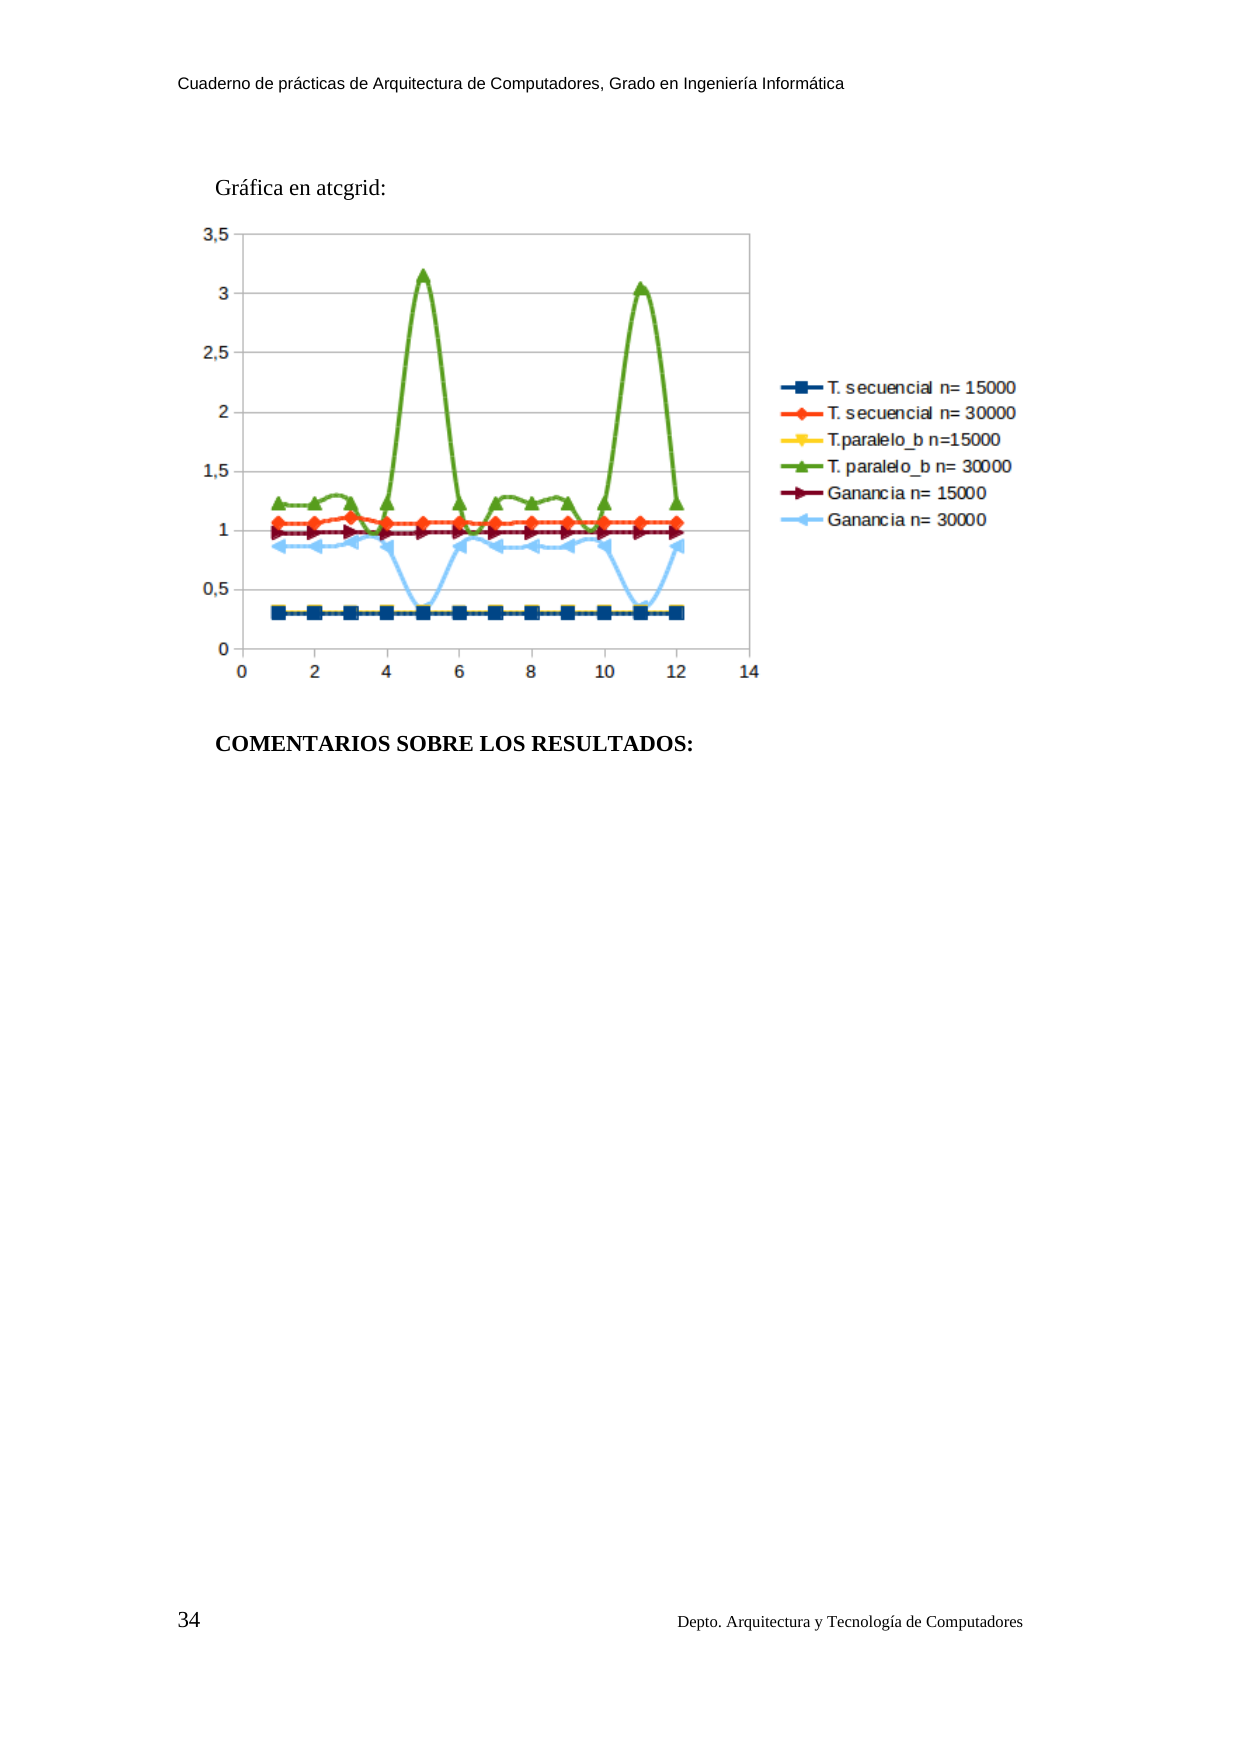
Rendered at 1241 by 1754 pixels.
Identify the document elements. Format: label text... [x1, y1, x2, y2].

text COMENTARIOS SOBRE LOS RESULTADOS: [177, 731, 1063, 757]
text Gráfica en atcgrid: [215, 174, 1063, 200]
picture [185, 214, 1034, 692]
